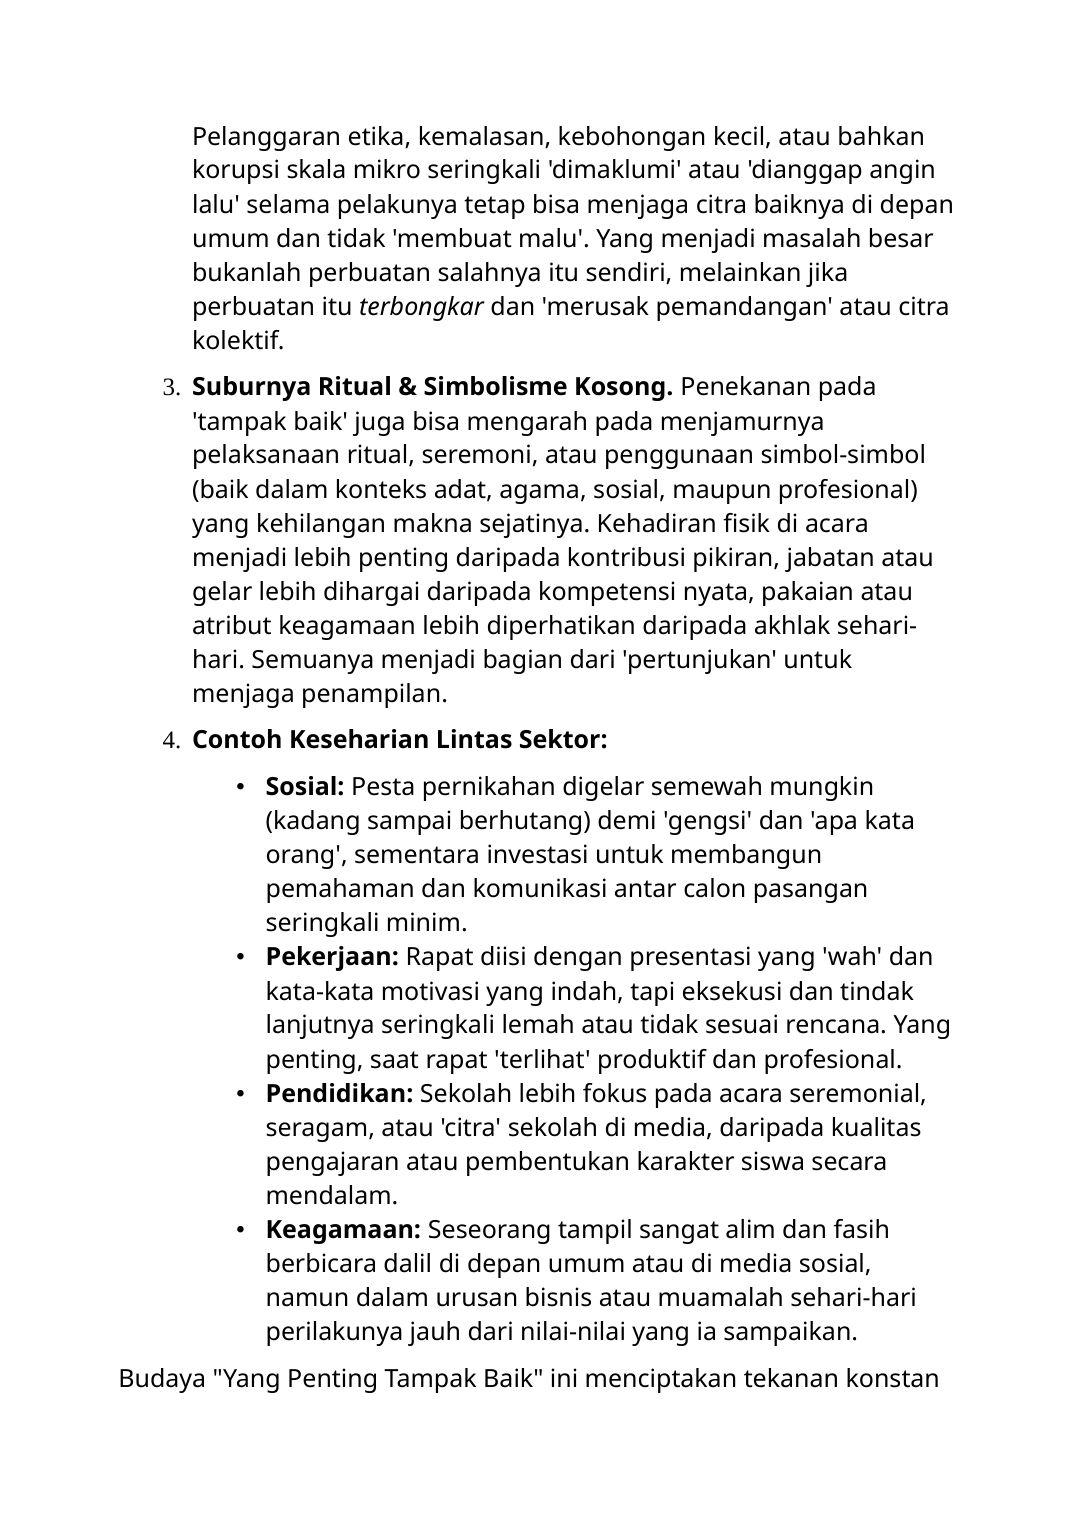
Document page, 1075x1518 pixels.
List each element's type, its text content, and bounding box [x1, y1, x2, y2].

list Keagamaan: Seseorang tampil sangat alim dan fasih berbicara dalil di depan umum atau di media sosial, namun dalam urusan bisnis atau muamalah sehari-hari perilakunya jauh dari nilai-nilai yang ia sampaikan. [236, 1212, 957, 1348]
list Suburnya Ritual & Simbolisme Kosong. Penekanan pada 'tampak baik' juga bisa mengarah pada menjamurnya pelaksanaan ritual, seremoni, atau penggunaan simbol-simbol (baik dalam konteks adat, agama, sosial, maupun profesional) yang kehilangan makna sejatinya. Kehadiran fisik di acara menjadi lebih penting daripada kontribusi pikiran, jabatan atau gelar lebih dihargai daripada kompetensi nyata, pakaian atau atribut keagamaan lebih diperhatikan daripada akhlak sehari-hari. Semuanya menjadi bagian dari 'pertunjukan' untuk menjaga penampilan. [162, 369, 957, 710]
list Sosial: Pesta pernikahan digelar semewah mungkin (kadang sampai berhutang) demi 'gengsi' dan 'apa kata orang', sementara investasi untuk membangun pemahaman dan komunikasi antar calon pasangan seringkali minim. [236, 769, 957, 939]
list Pekerjaan: Rapat diisi dengan presentasi yang 'wah' dan kata-kata motivasi yang indah, tapi eksekusi dan tindak lanjutnya seringkali lemah atau tidak sesuai rencana. Yang penting, saat rapat 'terlihat' produktif dan profesional. [236, 939, 957, 1075]
text Budaya "Yang Penting Tampak Baik" ini menciptakan tekanan konstan [118, 1360, 957, 1394]
list Pendidikan: Sekolah lebih fokus pada acara seremonial, seragam, atau 'citra' sekolah di media, daripada kualitas pengajaran atau pembentukan karakter siswa secara mendalam. [236, 1075, 957, 1212]
list Pelanggaran etika, kemalasan, kebohongan kecil, atau bahkan korupsi skala mikro seringkali 'dimaklumi' atau 'dianggap angin lalu' selama pelakunya tetap bisa menjaga citra baiknya di depan umum dan tidak 'membuat malu'. Yang menjadi masalah besar bukanlah perbuatan salahnya itu sendiri, melainkan jika perbuatan itu terbongkar dan 'merusak pemandangan' atau citra kolektif. [162, 118, 957, 357]
list Contoh Keseharian Lintas Sektor: [162, 722, 957, 756]
